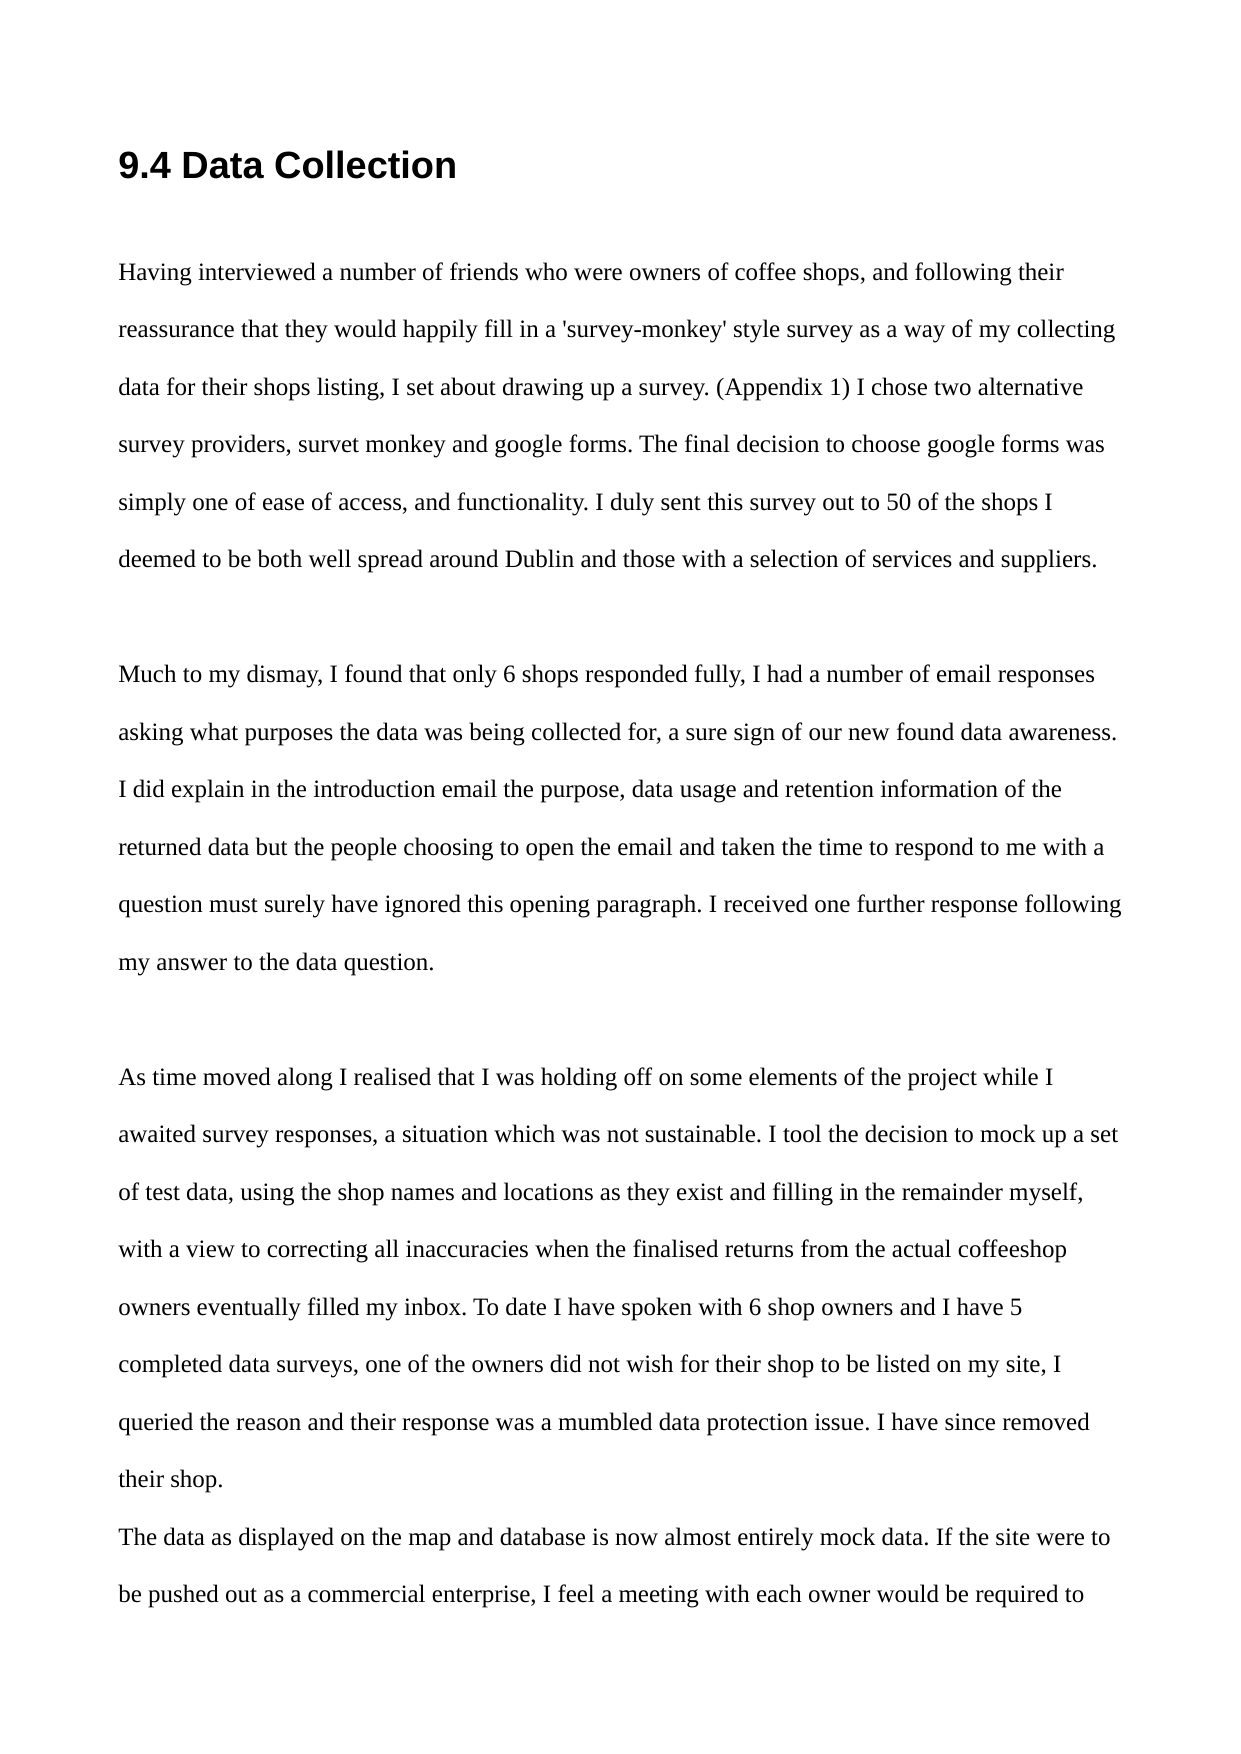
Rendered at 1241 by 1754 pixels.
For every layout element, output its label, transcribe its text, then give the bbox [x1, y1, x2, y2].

text As time moved along I realised that I was holding off on some elements of the project while I awaited survey responses, a situation which was not sustainable. I tool the decision to mock up a set of test data, using the shop names and locations as they exist and filling in the remainder myself, with a view to correcting all inaccuracies when the finalised returns from the actual coffeeshop owners eventually filled my inbox. To date I have spoken with 6 shop owners and I have 5 completed data surveys, one of the owners did not wish for their shop to be listed on my site, I queried the reason and their response was a mumbled data protection issue. I have since removed their shop. [118, 1062, 1122, 1493]
text I did explain in the introduction email the purpose, data usage and retention information of the returned data but the people choosing to open the email and taken the time to respond to me with a question must surely have ignored this opening paragraph. I received one further response following my answer to the data question. [118, 774, 1122, 976]
text Having interviewed a number of friends who were owners of coffee shops, and following their reassurance that they would happily fill in a 'survey-monkey' style survey as a way of my collecting data for their shops listing, I set about drawing up a survey. (Appendix 1) I chose two alternative survey providers, survet monkey and google forms. The final decision to choose google forms was simply one of ease of access, and functionality. I duly sent this survey out to 50 of the shops I deemed to be both well spread around Dublin and those with a selection of services and suppliers. [118, 257, 1122, 573]
text The data as displayed on the map and database is now almost entirely mock data. If the site were to be pushed out as a commercial enterprise, I feel a meeting with each owner would be required to [118, 1522, 1122, 1608]
subtitle 9.4 Data Collection [118, 143, 1122, 187]
text Much to my dismay, I found that only 6 shops responded fully, I had a number of email responses asking what purposes the data was being collected for, a sure sign of our new found data awareness. [118, 659, 1122, 746]
